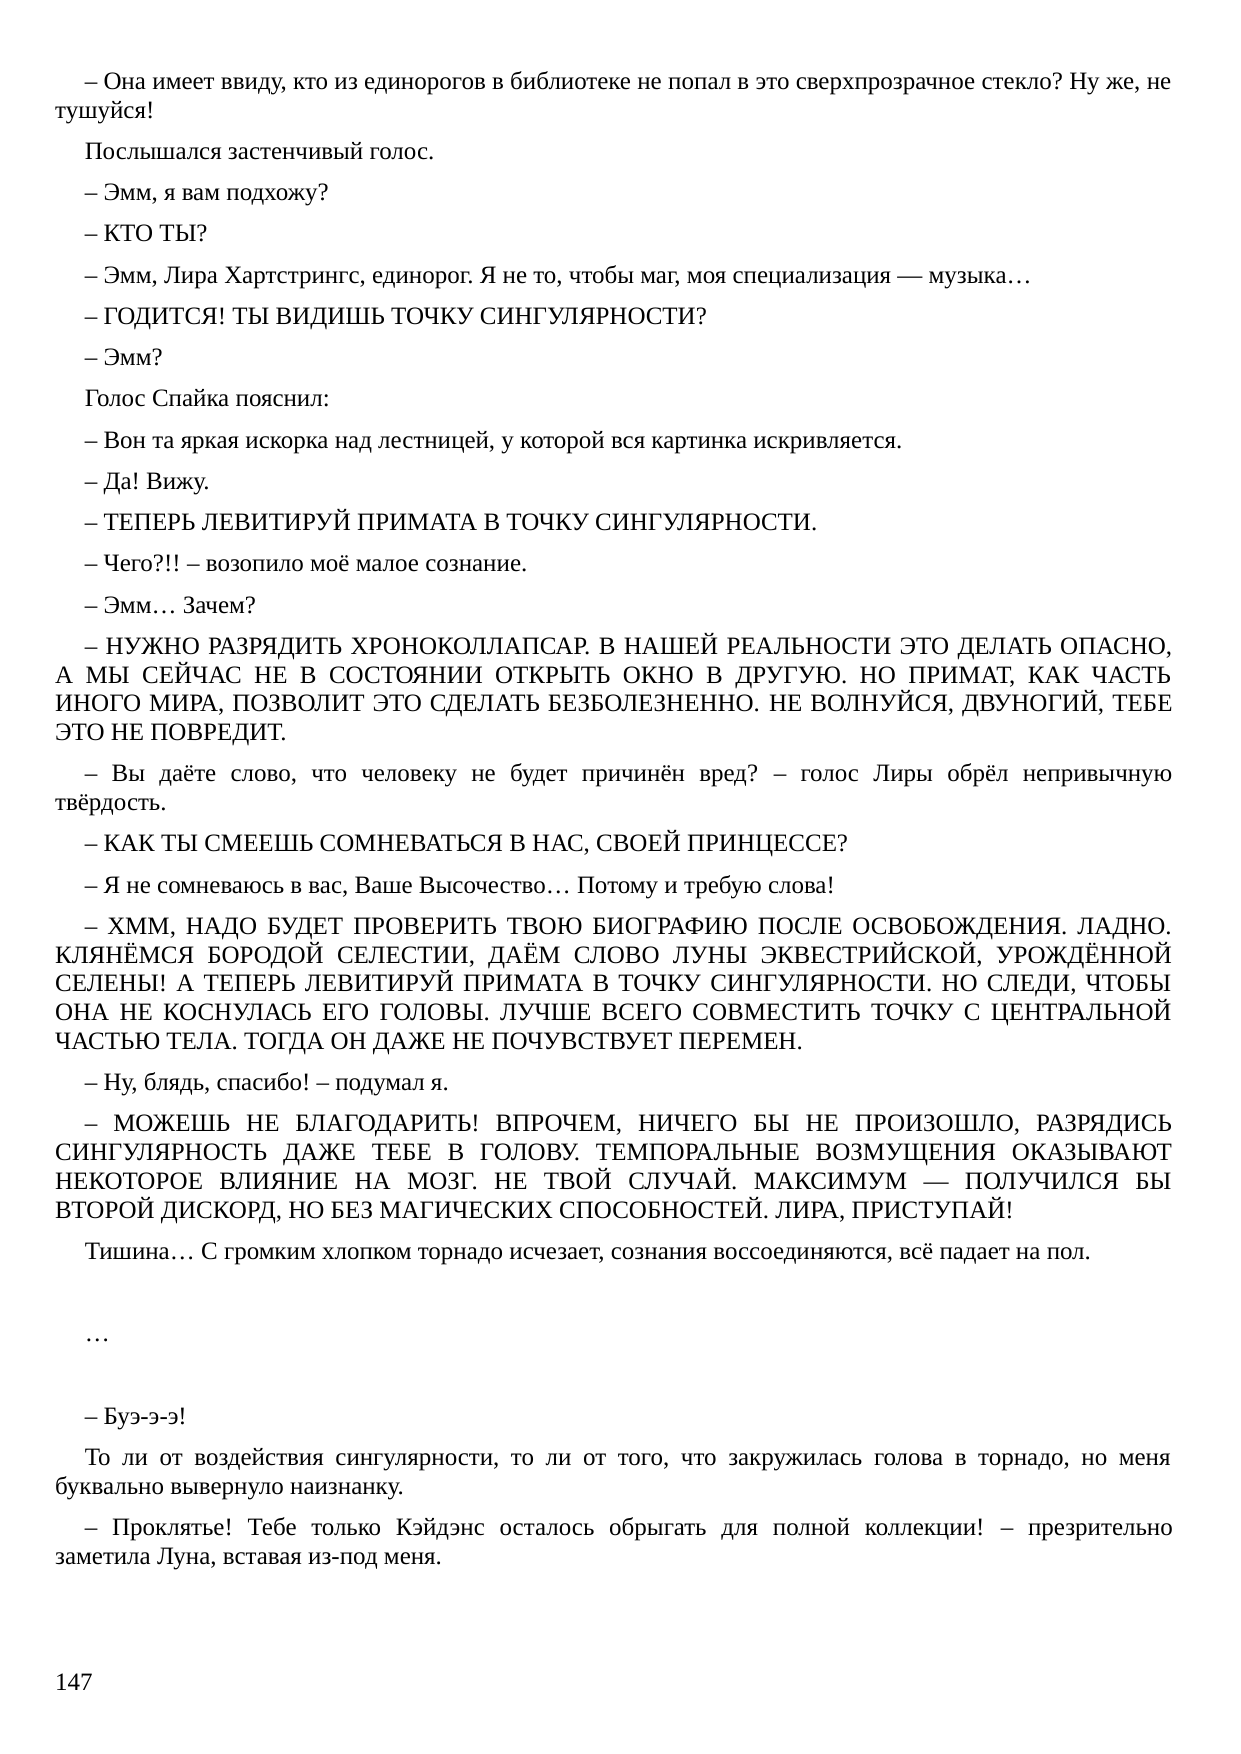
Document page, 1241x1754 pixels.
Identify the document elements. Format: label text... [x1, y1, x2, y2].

text – Чего?!! – возопило моё малое сознание. [55, 548, 1173, 577]
text – Она имеет ввиду, кто из единорогов в библиотеке не попал в это сверхпрозрачное стекло? Ну же, не тушуйся! [55, 66, 1173, 123]
text – ХММ, НАДО БУДЕТ ПРОВЕРИТЬ ТВОЮ БИОГРАФИЮ ПОСЛЕ ОСВОБОЖДЕНИЯ. ЛАДНО. КЛЯНЁМСЯ БОРОДОЙ СЕЛЕСТИИ, ДАЁМ СЛОВО ЛУНЫ ЭКВЕСТРИЙСКОЙ, УРОЖДЁННОЙ СЕЛЕНЫ! А ТЕПЕРЬ ЛЕВИТИРУЙ ПРИМАТА В ТОЧКУ СИНГУЛЯРНОСТИ. НО СЛЕДИ, ЧТОБЫ ОНА НЕ КОСНУЛАСЬ ЕГО ГОЛОВЫ. ЛУЧШЕ ВСЕГО СОВМЕСТИТЬ ТОЧКУ С ЦЕНТРАЛЬНОЙ ЧАСТЬЮ ТЕЛА. ТОГДА ОН ДАЖЕ НЕ ПОЧУВСТВУЕТ ПЕРЕМЕН. [55, 911, 1173, 1055]
text – Да! Вижу. [55, 466, 1173, 495]
text – КТО ТЫ? [55, 218, 1173, 247]
text – КАК ТЫ СМЕЕШЬ СОМНЕВАТЬСЯ В НАС, СВОЕЙ ПРИНЦЕССЕ? [55, 828, 1173, 857]
text – Я не сомневаюсь в вас, Ваше Высочество… Потому и требую слова! [55, 870, 1173, 898]
text – НУЖНО РАЗРЯДИТЬ ХРОНОКОЛЛАПСАР. В НАШЕЙ РЕАЛЬНОСТИ ЭТО ДЕЛАТЬ ОПАСНО, А МЫ СЕЙЧАС НЕ В СОСТОЯНИИ ОТКРЫТЬ ОКНО В ДРУГУЮ. НО ПРИМАТ, КАК ЧАСТЬ ИНОГО МИРА, ПОЗВОЛИТ ЭТО СДЕЛАТЬ БЕЗБОЛЕЗНЕННО. НЕ ВОЛНУЙСЯ, ДВУНОГИЙ, ТЕБЕ ЭТО НЕ ПОВРЕДИТ. [55, 631, 1173, 746]
text – Проклятье! Тебе только Кэйдэнс осталось обрыгать для полной коллекции! – презрительно заметила Луна, вставая из-под меня. [55, 1512, 1173, 1570]
text Послышался застенчивый голос. [55, 136, 1173, 165]
text – Эмм, Лира Хартстрингс, единорог. Я не то, чтобы маг, моя специализация — музыка… [55, 260, 1173, 288]
text – Вы даёте слово, что человеку не будет причинён вред? – голос Лиры обрёл непривычную твёрдость. [55, 758, 1173, 816]
text – Ну, блядь, спасибо! – подумал я. [55, 1067, 1173, 1096]
text … [55, 1318, 1173, 1347]
text – Буэ-э-э! [55, 1401, 1173, 1430]
text – Эмм, я вам подхожу? [55, 177, 1173, 206]
text – ТЕПЕРЬ ЛЕВИТИРУЙ ПРИМАТА В ТОЧКУ СИНГУЛЯРНОСТИ. [55, 507, 1173, 536]
text То ли от воздействия сингулярности, то ли от того, что закружилась голова в торнадо, но меня буквально вывернуло наизнанку. [55, 1442, 1173, 1500]
text Голос Спайка пояснил: [55, 383, 1173, 412]
text – Эмм… Зачем? [55, 590, 1173, 618]
text Тишина… С громким хлопком торнадо исчезает, сознания воссоединяются, всё падает на пол. [55, 1236, 1173, 1265]
text – МОЖЕШЬ НЕ БЛАГОДАРИТЬ! ВПРОЧЕМ, НИЧЕГО БЫ НЕ ПРОИЗОШЛО, РАЗРЯДИСЬ СИНГУЛЯРНОСТЬ ДАЖЕ ТЕБЕ В ГОЛОВУ. ТЕМПОРАЛЬНЫЕ ВОЗМУЩЕНИЯ ОКАЗЫВАЮТ НЕКОТОРОЕ ВЛИЯНИЕ НА МОЗГ. НЕ ТВОЙ СЛУЧАЙ. МАКСИМУМ — ПОЛУЧИЛСЯ БЫ ВТОРОЙ ДИСКОРД, НО БЕЗ МАГИЧЕСКИХ СПОСОБНОСТЕЙ. ЛИРА, ПРИСТУПАЙ! [55, 1108, 1173, 1223]
text – Вон та яркая искорка над лестницей, у которой вся картинка искривляется. [55, 425, 1173, 453]
text – Эмм? [55, 342, 1173, 371]
text – ГОДИТСЯ! ТЫ ВИДИШЬ ТОЧКУ СИНГУЛЯРНОСТИ? [55, 301, 1173, 330]
